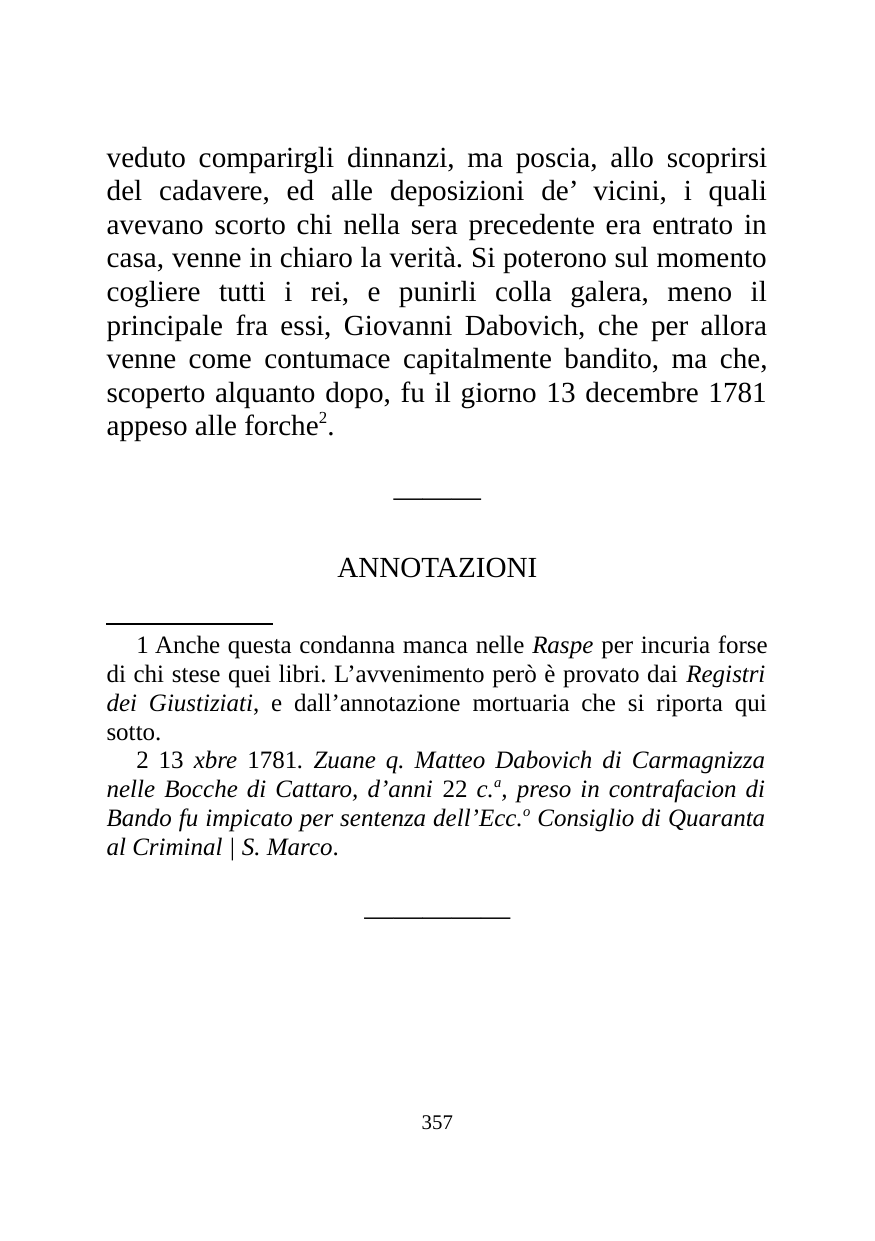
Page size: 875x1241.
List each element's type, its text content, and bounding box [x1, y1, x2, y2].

text 13 xbre 1781. Zuane q. Matteo Dabovich di Carmagnizza nelle Bocche di Cattaro, d’anni 22 c.a, preso in contrafacion di Bando fu impicato per sentenza dell’Ecc.o Consiglio di Quaranta al Criminal | S. Marco. [106, 745, 768, 860]
subtitle ――― [106, 479, 768, 513]
subtitle ANNOTAZIONI [106, 550, 768, 584]
subtitle ――――― [106, 898, 768, 931]
text Anche questa condanna manca nelle Raspe per incuria forse di chi stese quei libri. L’avvenimento però è provato dai Registri dei Giustiziati, e dall’annotazione mortuaria che si riporta qui sotto. [106, 630, 768, 745]
text veduto comparirgli dinnanzi, ma poscia, allo scoprirsi del cadavere, ed alle deposizioni de’ vicini, i quali avevano scorto chi nella sera precedente era entrato in casa, venne in chiaro la verità. Si poterono sul momento cogliere tutti i rei, e punirli colla galera, meno il principale fra essi, Giovanni Dabovich, che per allora venne come contumace capitalmente bandito, ma che, scoperto alquanto dopo, fu il giorno 13 decembre 1781 appeso alle forche. [106, 140, 768, 442]
